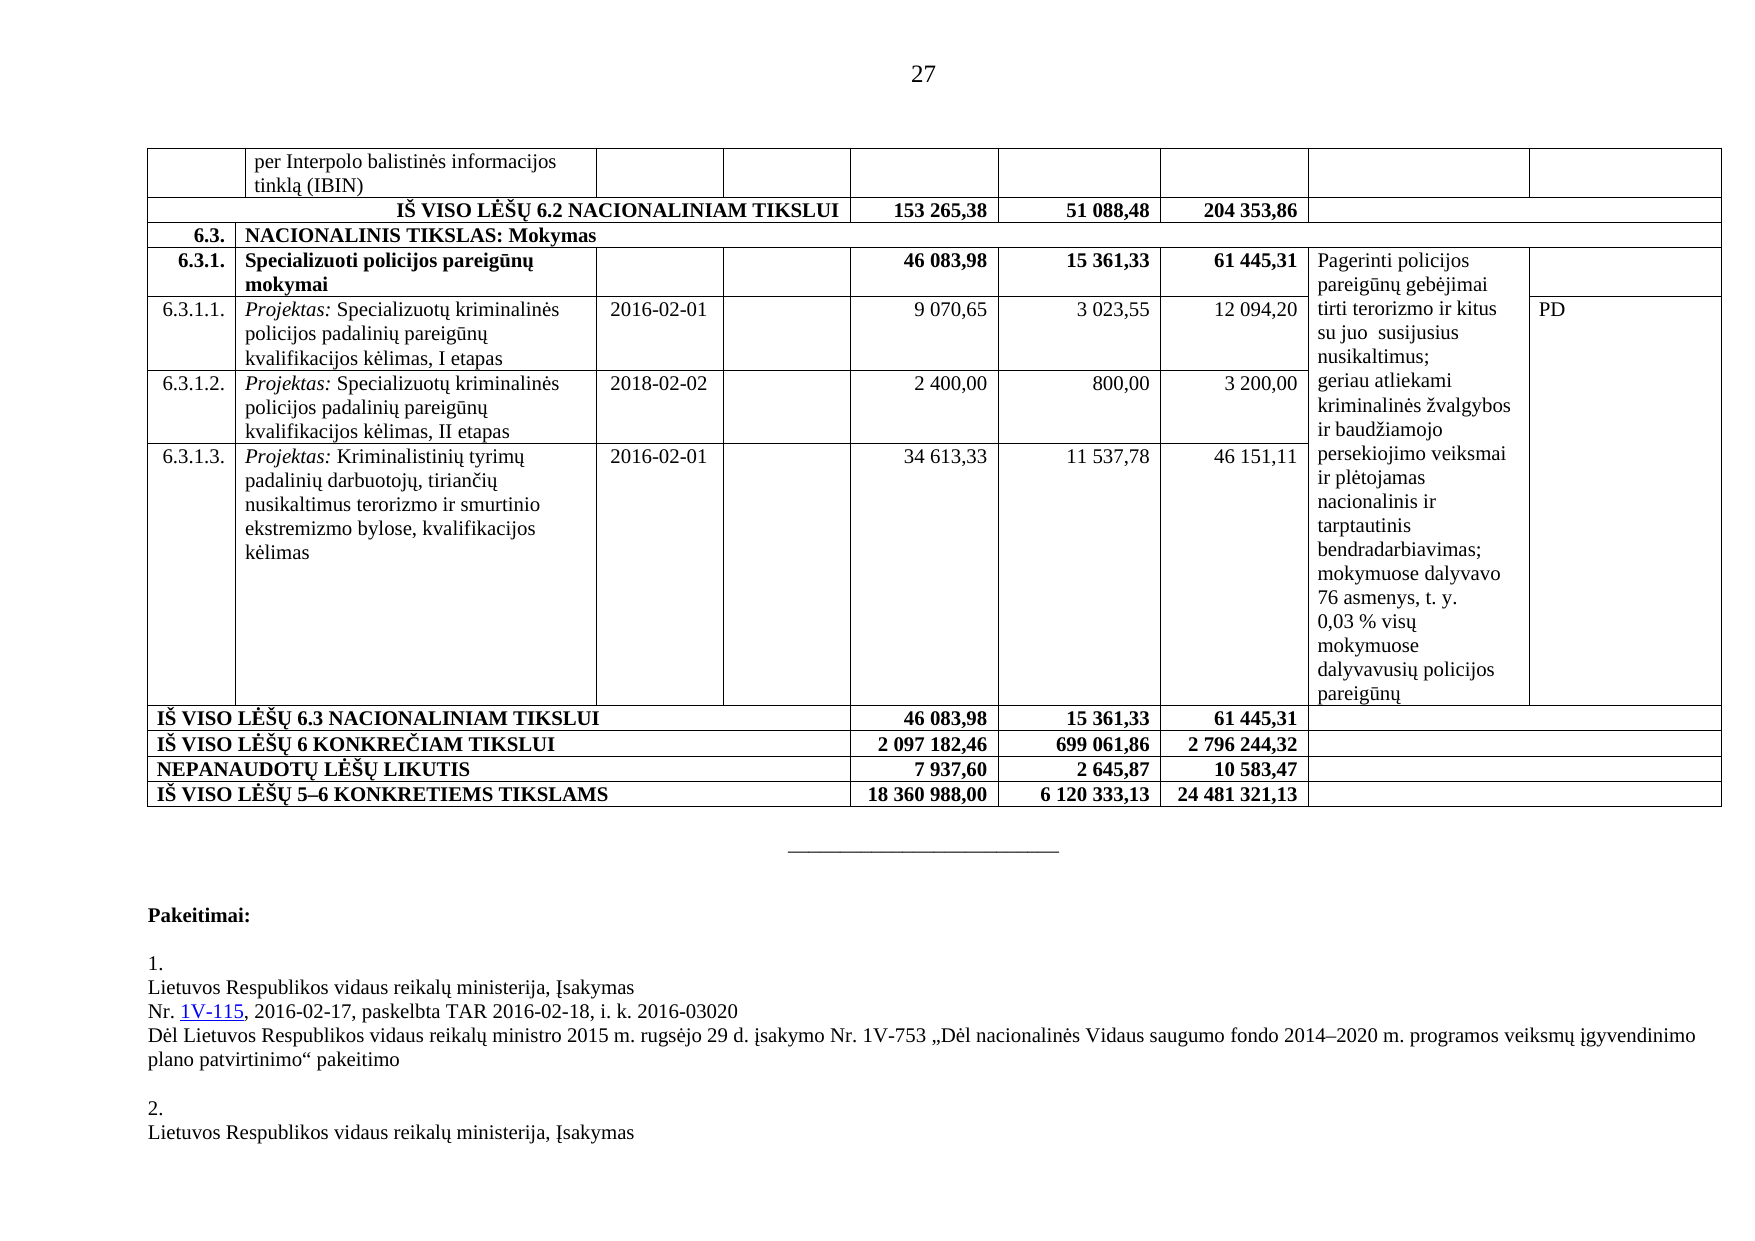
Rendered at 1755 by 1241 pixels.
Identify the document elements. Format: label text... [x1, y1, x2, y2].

table_cell 2 645,87 [999, 757, 1160, 781]
table_cell 153 265,38 [851, 198, 998, 222]
table_cell IŠ VISO LĖŠŲ 6 KONKREČIAM TIKSLUI [148, 731, 850, 756]
table_cell 46 151,11 [1161, 444, 1308, 705]
table_cell [724, 371, 850, 443]
table_cell 34 613,33 [851, 444, 998, 705]
table_cell Specializuoti policijos pareigūnų mokymai [236, 248, 596, 296]
text 2. [148, 1096, 1699, 1119]
table_cell [1530, 149, 1721, 197]
table_cell [999, 149, 1160, 197]
table_cell [1309, 706, 1721, 730]
text Lietuvos Respublikos vidaus reikalų ministerija, Įsakymas [148, 975, 1699, 999]
table_cell [724, 444, 850, 705]
text 1. [148, 951, 1699, 975]
table_cell 18 360 988,00 [851, 782, 998, 806]
table_cell 15 361,33 [999, 706, 1160, 730]
table_cell 6.3.1.3. [148, 444, 235, 705]
table_cell [148, 149, 245, 197]
text Dėl Lietuvos Respublikos vidaus reikalų ministro 2015 m. rugsėjo 29 d. įsakymo Nr. 1V-753 „Dėl nacionalinės Vidaus saugumo fondo 2014–2020 m. programos veiksmų įgyvendinimo plano patvirtinimo“ pakeitimo [148, 1023, 1699, 1071]
table_cell 7 937,60 [851, 757, 998, 781]
text Lietuvos Respublikos vidaus reikalų ministerija, Įsakymas [148, 1119, 1699, 1144]
table_cell [1530, 248, 1721, 296]
table_cell [1309, 731, 1721, 756]
table_cell 204 353,86 [1161, 198, 1308, 222]
table_cell PD [1530, 297, 1721, 705]
table_cell 46 083,98 [851, 248, 998, 296]
table_cell 51 088,48 [999, 198, 1160, 222]
table_cell 2016-02-01 [597, 297, 723, 369]
table_cell 46 083,98 [851, 706, 998, 730]
table_cell 2016-02-01 [597, 444, 723, 705]
table_cell [1309, 757, 1721, 781]
table_cell [1309, 198, 1721, 222]
table_cell 2 097 182,46 [851, 731, 998, 756]
table_cell 3 200,00 [1161, 371, 1308, 443]
table_cell 699 061,86 [999, 731, 1160, 756]
table_cell Projektas: Specializuotų kriminalinės policijos padalinių pareigūnų kvalifikacijos kėlimas, I etapas [236, 297, 596, 369]
table_cell [724, 248, 850, 296]
table_cell 15 361,33 [999, 248, 1160, 296]
table_cell 10 583,47 [1161, 757, 1308, 781]
table_cell 11 537,78 [999, 444, 1160, 705]
table_cell NACIONALINIS TIKSLAS: Mokymas [236, 223, 1721, 247]
table_cell 800,00 [999, 371, 1160, 443]
table_cell Pagerinti policijos pareigūnų gebėjimai tirti terorizmo ir kitus su juo susijusius nusikaltimus; geriau atliekami kriminalinės žvalgybos ir baudžiamojo persekiojimo veiksmai ir plėtojamas nacionalinis ir tarptautinis bendradarbiavimas; mokymuose dalyvavo 76 asmenys, t. y. 0,03 % visų mokymuose dalyvavusių policijos pareigūnų [1309, 248, 1529, 705]
table_cell [1309, 149, 1529, 197]
table_cell 61 445,31 [1161, 706, 1308, 730]
table_cell 6.3.1. [148, 248, 235, 296]
table_cell 61 445,31 [1161, 248, 1308, 296]
table_cell [724, 297, 850, 369]
text Nr. 1V-115, 2016-02-17, paskelbta TAR 2016-02-18, i. k. 2016-03020 [148, 999, 1699, 1023]
table_cell [724, 149, 850, 197]
text Pakeitimai: [148, 903, 1699, 927]
table_cell 2 796 244,32 [1161, 731, 1308, 756]
table_cell per Interpolo balistinės informacijos tinklą (IBIN) [246, 149, 596, 197]
table_cell [851, 149, 998, 197]
table_cell Projektas: Specializuotų kriminalinės policijos padalinių pareigūnų kvalifikacijos kėlimas, II etapas [236, 371, 596, 443]
text __________________________ [148, 831, 1699, 855]
table_cell 24 481 321,13 [1161, 782, 1308, 806]
table_cell 12 094,20 [1161, 297, 1308, 369]
table_cell [597, 149, 723, 197]
table_cell IŠ VISO LĖŠŲ 6.3 NACIONALINIAM TIKSLUI [148, 706, 850, 730]
table_cell 9 070,65 [851, 297, 998, 369]
table_cell IŠ VISO LĖŠŲ 6.2 NACIONALINIAM TIKSLUI [148, 198, 850, 222]
table_cell 3 023,55 [999, 297, 1160, 369]
table_cell 6 120 333,13 [999, 782, 1160, 806]
table_cell [1309, 782, 1721, 806]
table_cell 2 400,00 [851, 371, 998, 443]
table_cell 6.3. [148, 223, 235, 247]
table_cell [597, 248, 723, 296]
table_cell IŠ VISO LĖŠŲ 5–6 KONKRETIEMS TIKSLAMS [148, 782, 850, 806]
table_cell [1161, 149, 1308, 197]
table_cell NEPANAUDOTŲ LĖŠŲ LIKUTIS [148, 757, 850, 781]
table_cell 6.3.1.1. [148, 297, 235, 369]
table_cell 6.3.1.2. [148, 371, 235, 443]
table_cell 2018-02-02 [597, 371, 723, 443]
table_cell Projektas: Kriminalistinių tyrimų padalinių darbuotojų, tiriančių nusikaltimus terorizmo ir smurtinio ekstremizmo bylose, kvalifikacijos kėlimas [236, 444, 596, 705]
